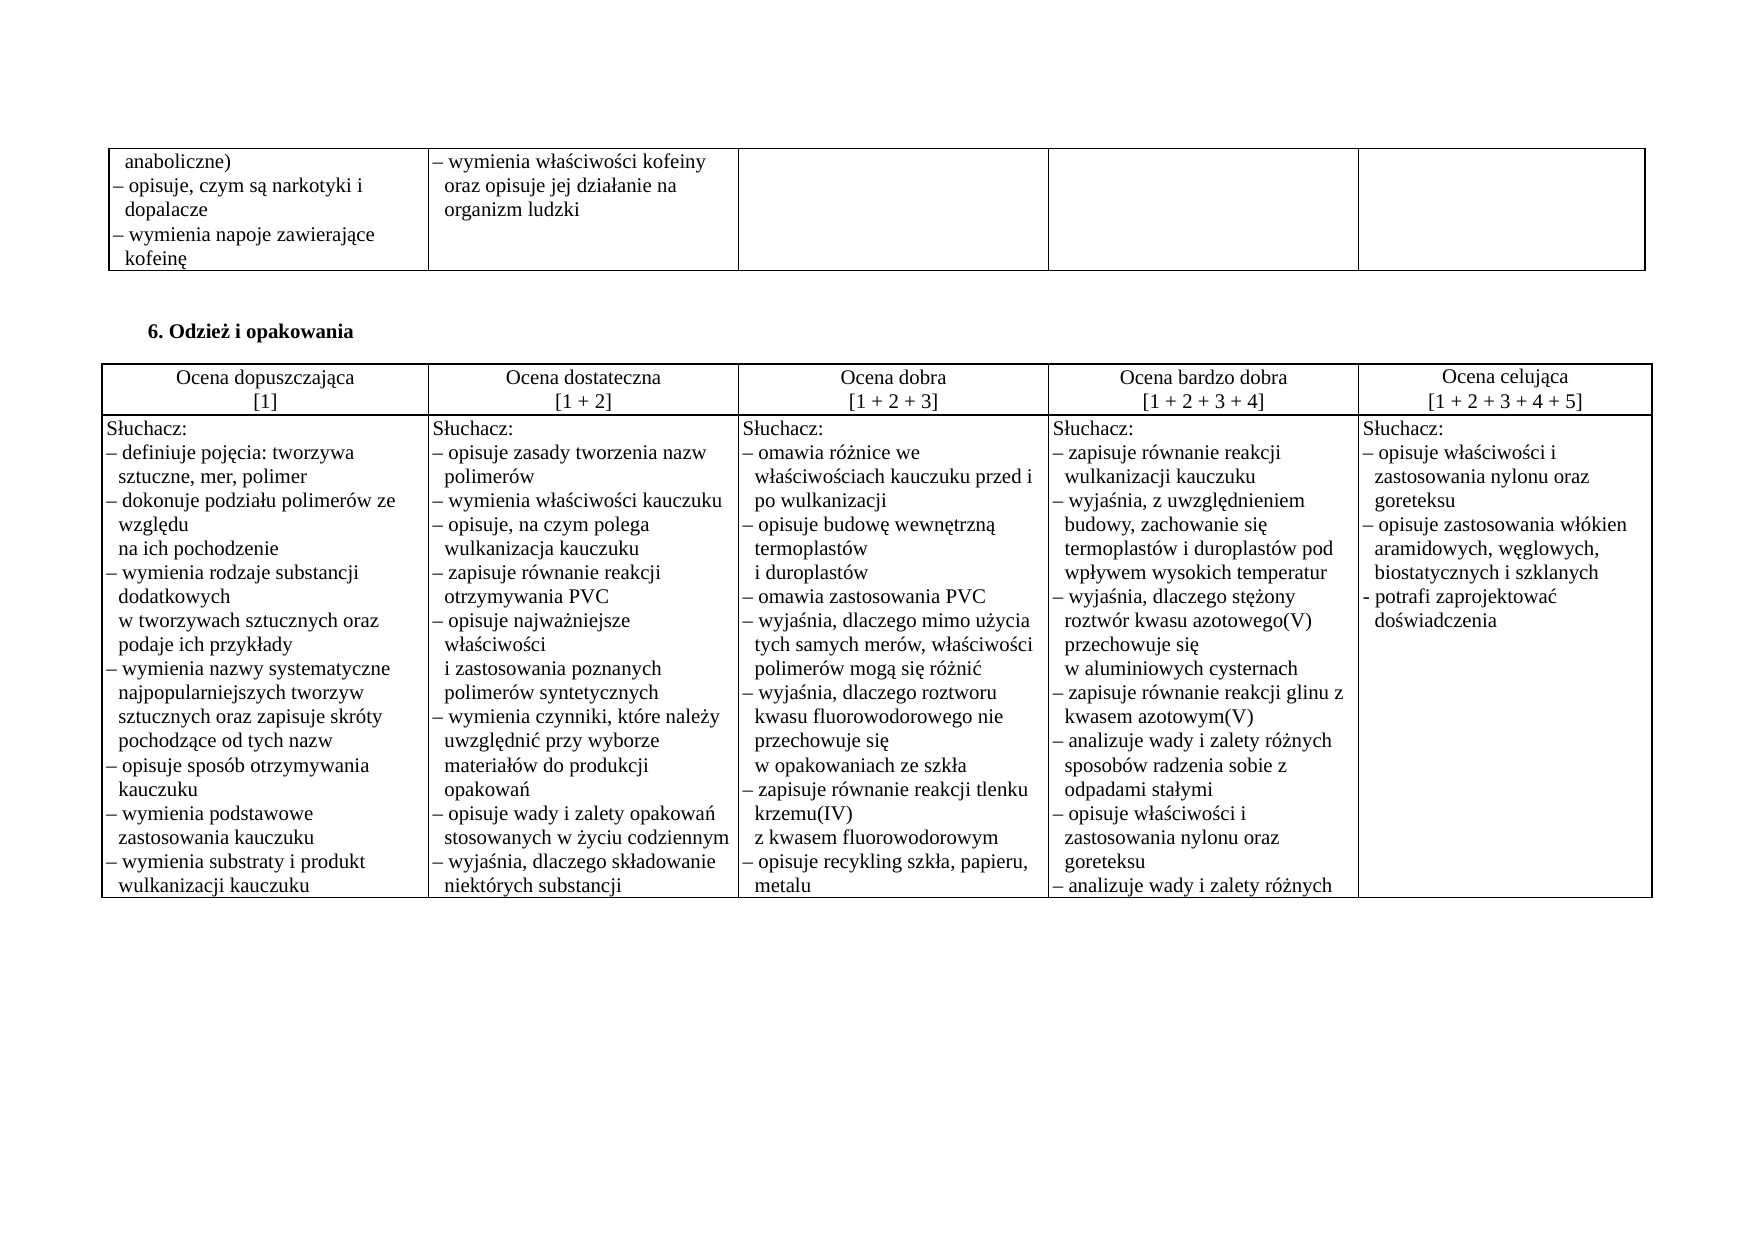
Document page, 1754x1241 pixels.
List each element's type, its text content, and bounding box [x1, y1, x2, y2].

table_header Ocena celująca [1 + 2 + 3 + 4 + 5] [1359, 365, 1651, 414]
table_cell – wymienia właściwości kofeiny oraz opisuje jej działanie na organizm ludzki [429, 149, 738, 269]
table_header Ocena dopuszczająca [1] [103, 365, 428, 414]
table_cell Słuchacz: – opisuje właściwości i zastosowania nylonu oraz goreteksu – opisuje zastosowania włókien aramidowych, węglowych, biostatycznych i szklanych - potrafi zaprojektować doświadczenia [1359, 416, 1651, 897]
table_cell Słuchacz: – omawia różnice we właściwościach kauczuku przed i po wulkanizacji – opisuje budowę wewnętrzną termoplastów i duroplastów – omawia zastosowania PVC – wyjaśnia, dlaczego mimo użycia tych samych merów, właściwości polimerów mogą się różnić – wyjaśnia, dlaczego roztworu kwasu fluorowodorowego nie przechowuje się w opakowaniach ze szkła – zapisuje równanie reakcji tlenku krzemu(IV) z kwasem fluorowodorowym – opisuje recykling szkła, papieru, metalu [739, 416, 1048, 897]
table_cell Słuchacz: – opisuje zasady tworzenia nazw polimerów – wymienia właściwości kauczuku – opisuje, na czym polega wulkanizacja kauczuku – zapisuje równanie reakcji otrzymywania PVC – opisuje najważniejsze właściwości i zastosowania poznanych polimerów syntetycznych – wymienia czynniki, które należy uwzględnić przy wyborze materiałów do produkcji opakowań – opisuje wady i zalety opakowań stosowanych w życiu codziennym – wyjaśnia, dlaczego składowanie niektórych substancji [429, 416, 738, 897]
text 6. Odzież i opakowania [148, 319, 1606, 343]
table_cell [1049, 149, 1358, 269]
table_header Ocena dostateczna [1 + 2] [429, 365, 738, 414]
table_cell Słuchacz: – definiuje pojęcia: tworzywa sztuczne, mer, polimer – dokonuje podziału polimerów ze względu na ich pochodzenie – wymienia rodzaje substancji dodatkowych w tworzywach sztucznych oraz podaje ich przykłady – wymienia nazwy systematyczne najpopularniejszych tworzyw sztucznych oraz zapisuje skróty pochodzące od tych nazw – opisuje sposób otrzymywania kauczuku – wymienia podstawowe zastosowania kauczuku – wymienia substraty i produkt wulkanizacji kauczuku [103, 416, 428, 897]
table_cell [739, 149, 1048, 269]
table_header Ocena bardzo dobra [1 + 2 + 3 + 4] [1049, 365, 1358, 414]
table_cell [1359, 149, 1644, 269]
table_cell anaboliczne) – opisuje, czym są narkotyki i dopalacze – wymienia napoje zawierające kofeinę [110, 149, 428, 269]
table_cell Słuchacz: – zapisuje równanie reakcji wulkanizacji kauczuku – wyjaśnia, z uwzględnieniem budowy, zachowanie się termoplastów i duroplastów pod wpływem wysokich temperatur – wyjaśnia, dlaczego stężony roztwór kwasu azotowego(V) przechowuje się w aluminiowych cysternach – zapisuje równanie reakcji glinu z kwasem azotowym(V) – analizuje wady i zalety różnych sposobów radzenia sobie z odpadami stałymi – opisuje właściwości i zastosowania nylonu oraz goreteksu – analizuje wady i zalety różnych [1049, 416, 1358, 897]
table_header Ocena dobra [1 + 2 + 3] [739, 365, 1048, 414]
